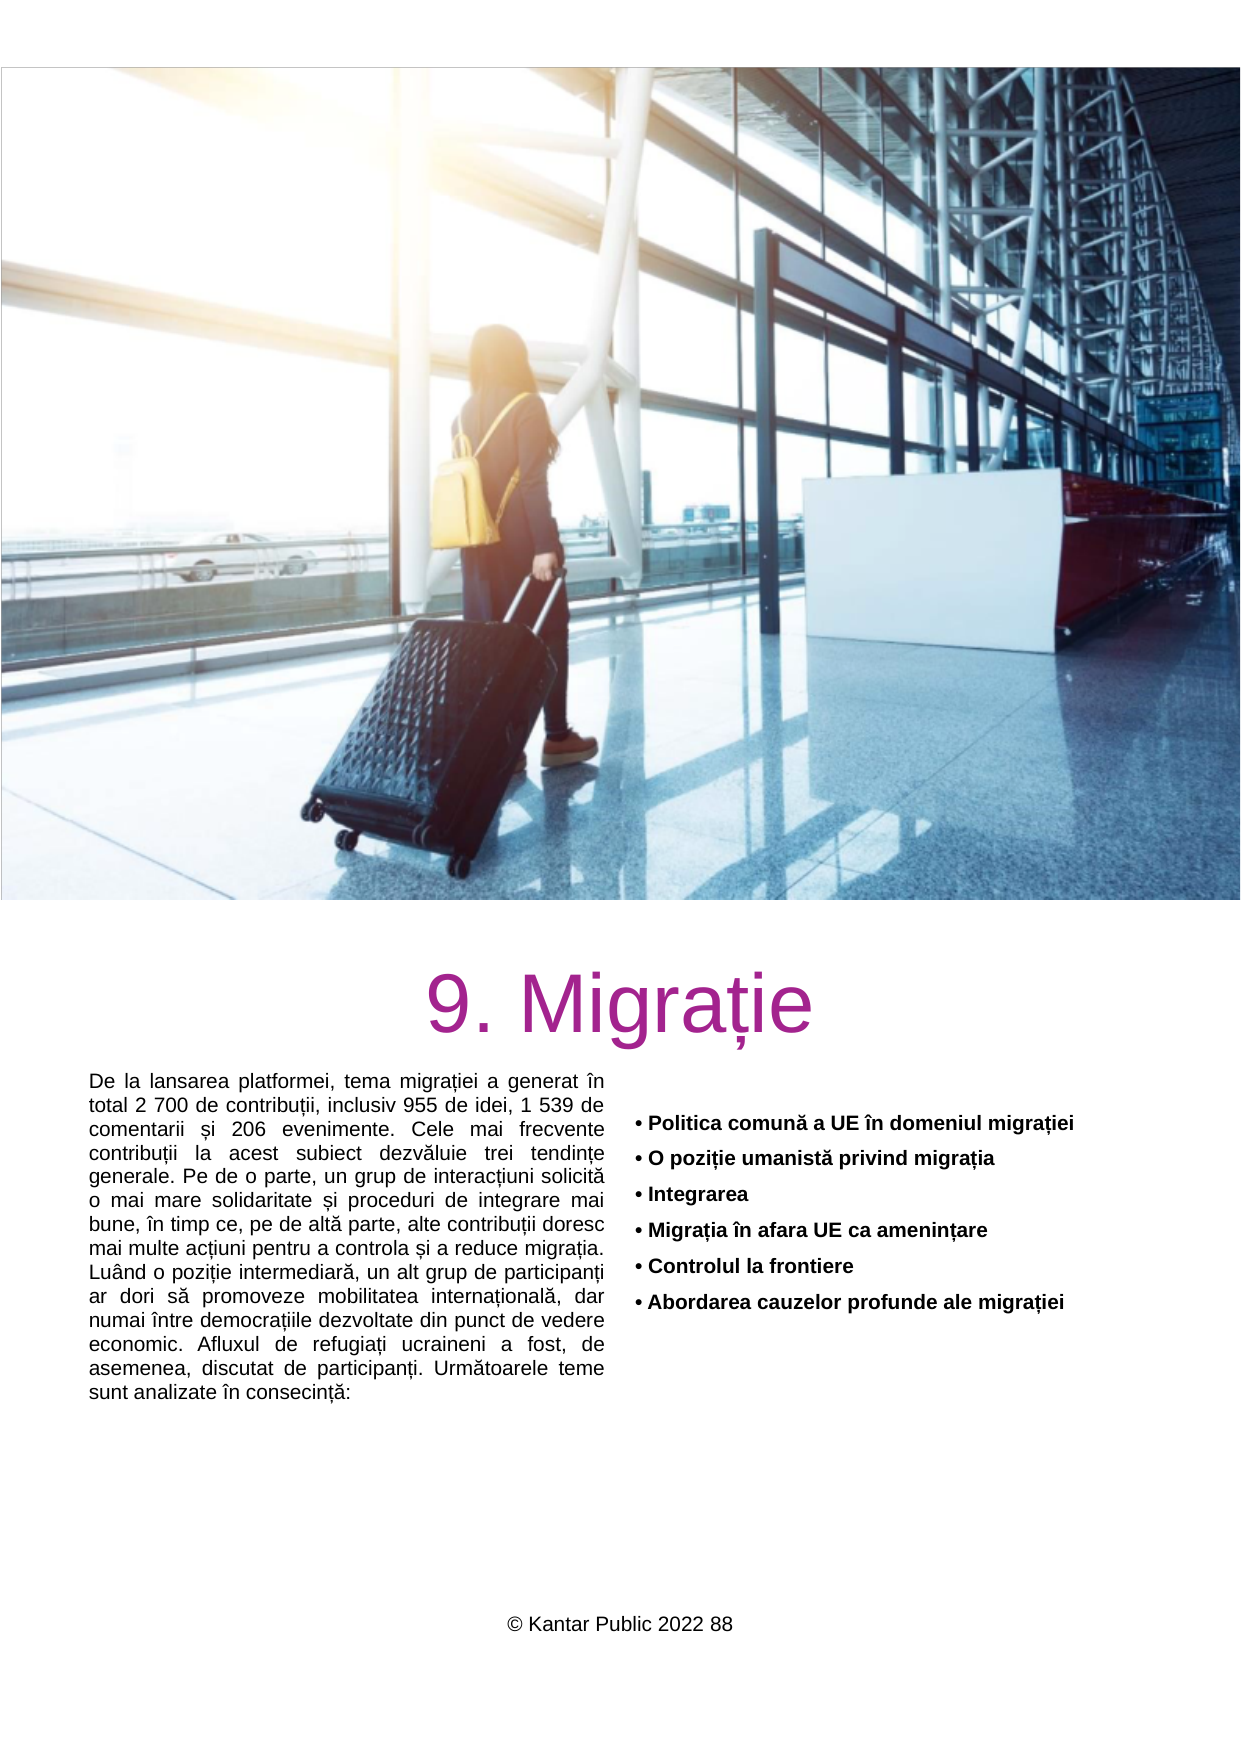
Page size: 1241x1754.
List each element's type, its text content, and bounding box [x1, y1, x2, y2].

text • Integrarea [635, 1182, 1152, 1206]
subtitle 9. Migrație [88, 954, 1152, 1050]
picture [0, 67, 1241, 900]
text • Controlul la frontiere [635, 1254, 1152, 1278]
text • Migrația în afara UE ca amenințare [635, 1218, 1152, 1242]
text • O poziție umanistă privind migrația [635, 1146, 1152, 1170]
text De la lansarea platformei, tema migrației a generat în total 2 700 de contribuții, inclusiv 955 de idei, 1 539 de comentarii și 206 evenimente. Cele mai frecvente contribuții la acest subiect dezvăluie trei tendințe generale. Pe de o parte, un grup de interacțiuni solicită o mai mare solidaritate și proceduri de integrare mai bune, în timp ce, pe de altă parte, alte contribuții doresc mai multe acțiuni pentru a controla și a reduce migrația. Luând o poziție intermediară, un alt grup de participanți ar dori să promoveze mobilitatea internațională, dar numai între democrațiile dezvoltate din punct de vedere economic. Afluxul de refugiați ucraineni a fost, de asemenea, discutat de participanți. Următoarele teme sunt analizate în consecință: [88, 1068, 605, 1404]
text • Politica comună a UE în domeniul migrației [635, 1110, 1152, 1134]
text • Abordarea cauzelor profunde ale migrației [635, 1289, 1152, 1313]
